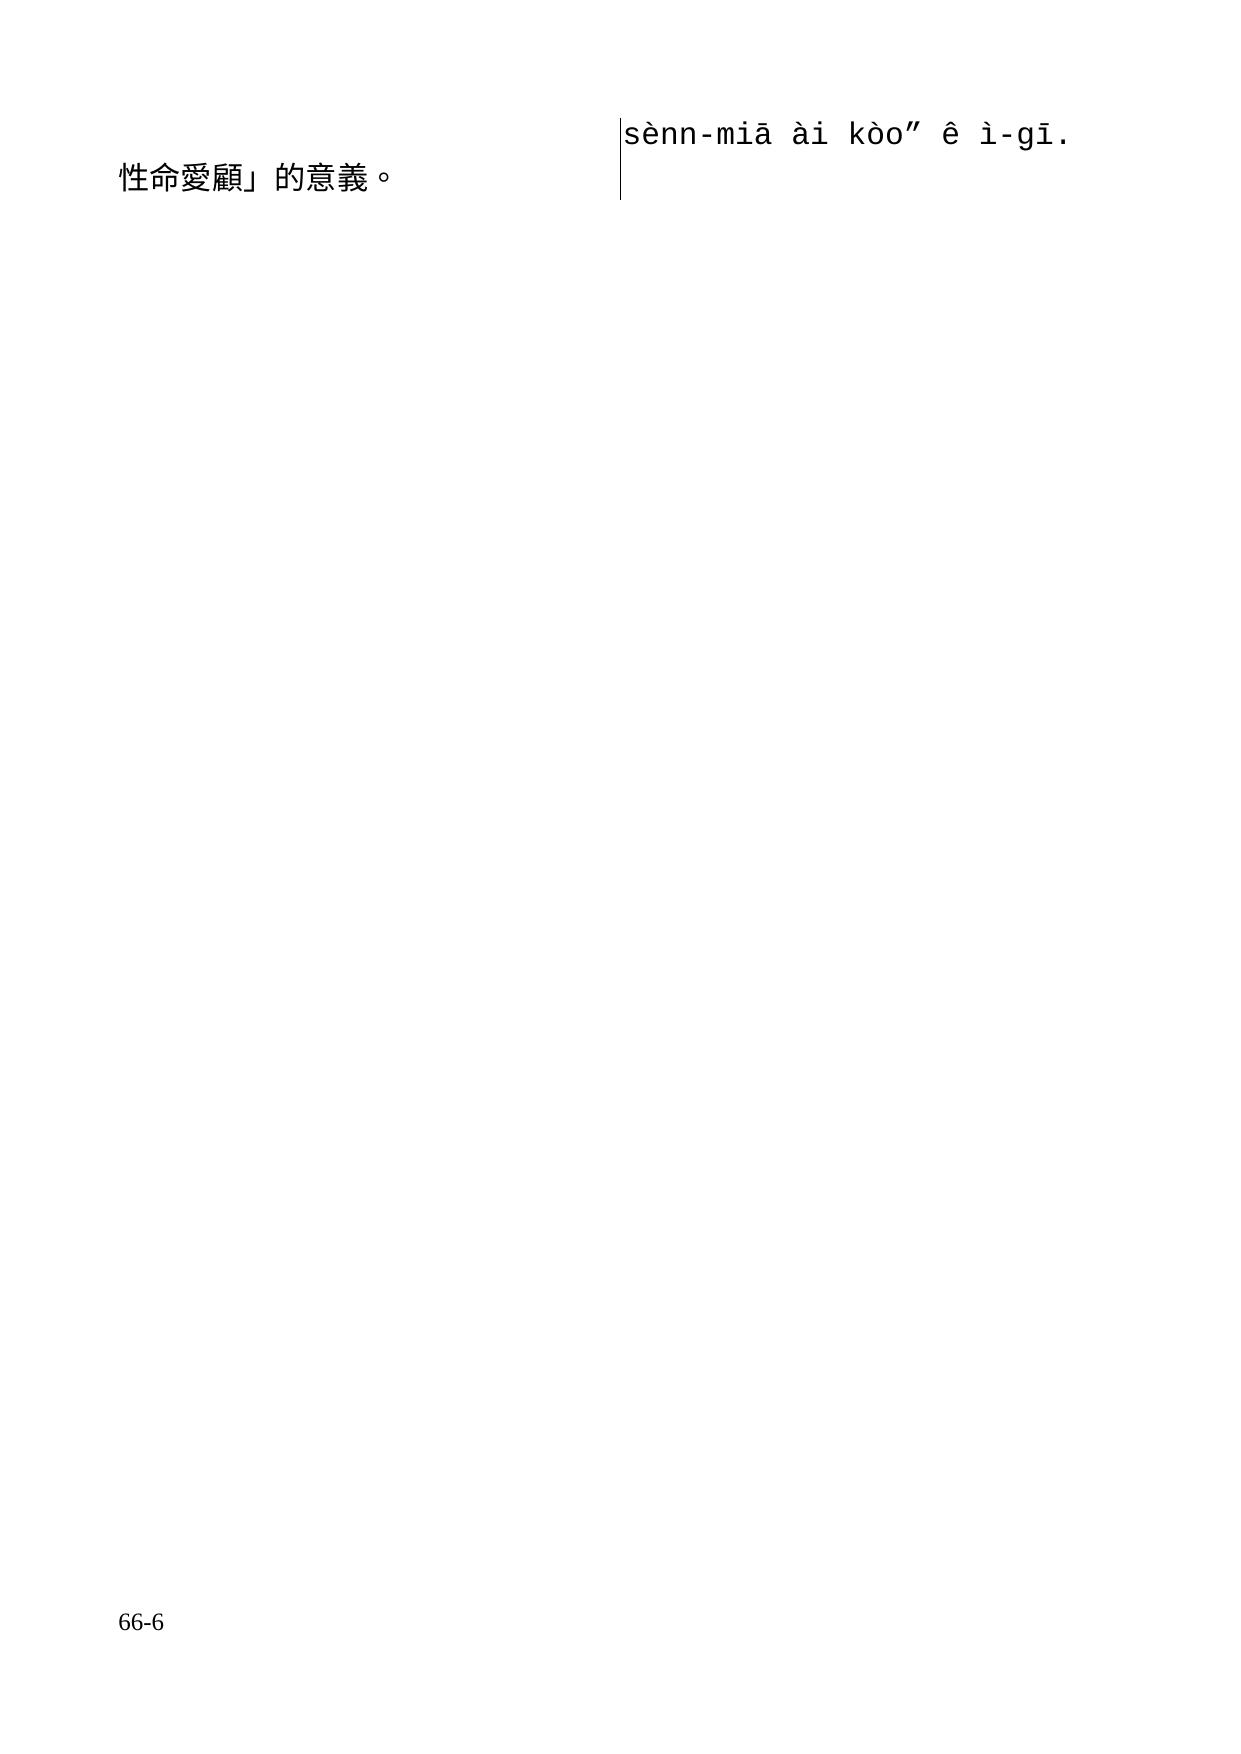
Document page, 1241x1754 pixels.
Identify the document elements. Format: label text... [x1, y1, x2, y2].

text sènn-miā ài kòo” ê ì-gī. [622, 118, 1122, 153]
text 性命愛顧」的意義。 [118, 153, 618, 199]
